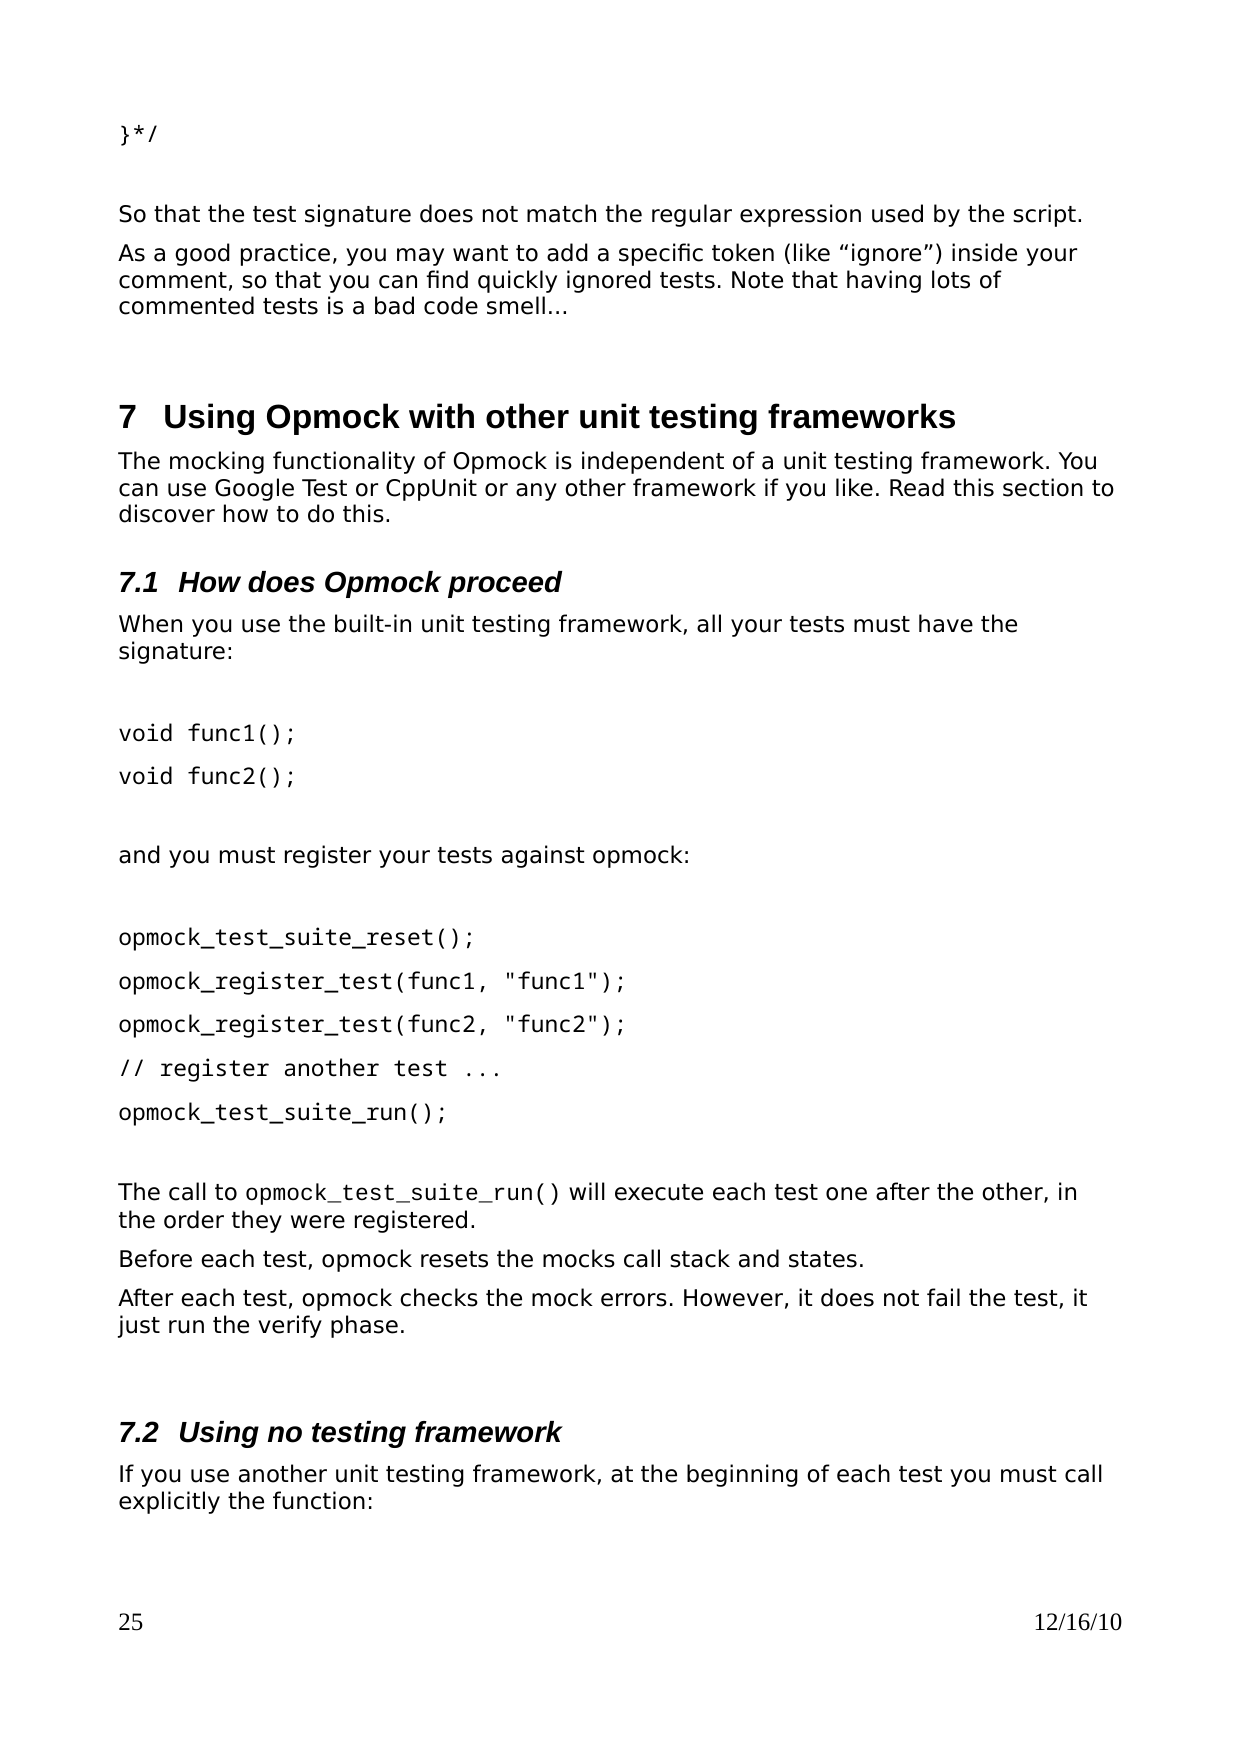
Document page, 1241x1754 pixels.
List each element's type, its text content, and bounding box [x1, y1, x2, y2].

subtitle Using no testing framework [118, 1415, 1122, 1449]
subtitle Using Opmock with other unit testing frameworks [118, 397, 1122, 436]
text When you use the built-in unit testing framework, all your tests must have the signature: [118, 612, 1122, 665]
text and you must register your tests against opmock: [118, 842, 1122, 869]
text As a good practice, you may want to add a specific token (like “ignore”) inside your comment, so that you can find quickly ignored tests. Note that having lots of commented tests is a bad code smell... [118, 240, 1122, 320]
text The mocking functionality of Opmock is independent of a unit testing framework. You can use Google Test or CppUnit or any other framework if you like. Read this section to discover how to do this. [118, 448, 1122, 528]
text opmock_register_test(func2, "func2"); [118, 1008, 1122, 1039]
text After each test, opmock checks the mock errors. However, it does not fail the test, it just run the verify phase. [118, 1285, 1122, 1338]
text }*/ [118, 118, 1122, 149]
text void func1(); [118, 717, 1122, 748]
text So that the test signature does not match the regular expression used by the script. [118, 201, 1122, 228]
text The call to opmock_test_suite_run() will execute each test one after the other, in the order they were registered. [118, 1179, 1122, 1233]
text opmock_test_suite_reset(); [118, 921, 1122, 952]
text opmock_register_test(func1, "func1"); [118, 964, 1122, 996]
text void func2(); [118, 760, 1122, 792]
text Before each test, opmock resets the mocks call stack and states. [118, 1246, 1122, 1273]
subtitle How does Opmock proceed [118, 566, 1122, 599]
text // register another test ... [118, 1052, 1122, 1083]
text opmock_test_suite_run(); [118, 1096, 1122, 1127]
text If you use another unit testing framework, at the beginning of each test you must call explicitly the function: [118, 1461, 1122, 1514]
